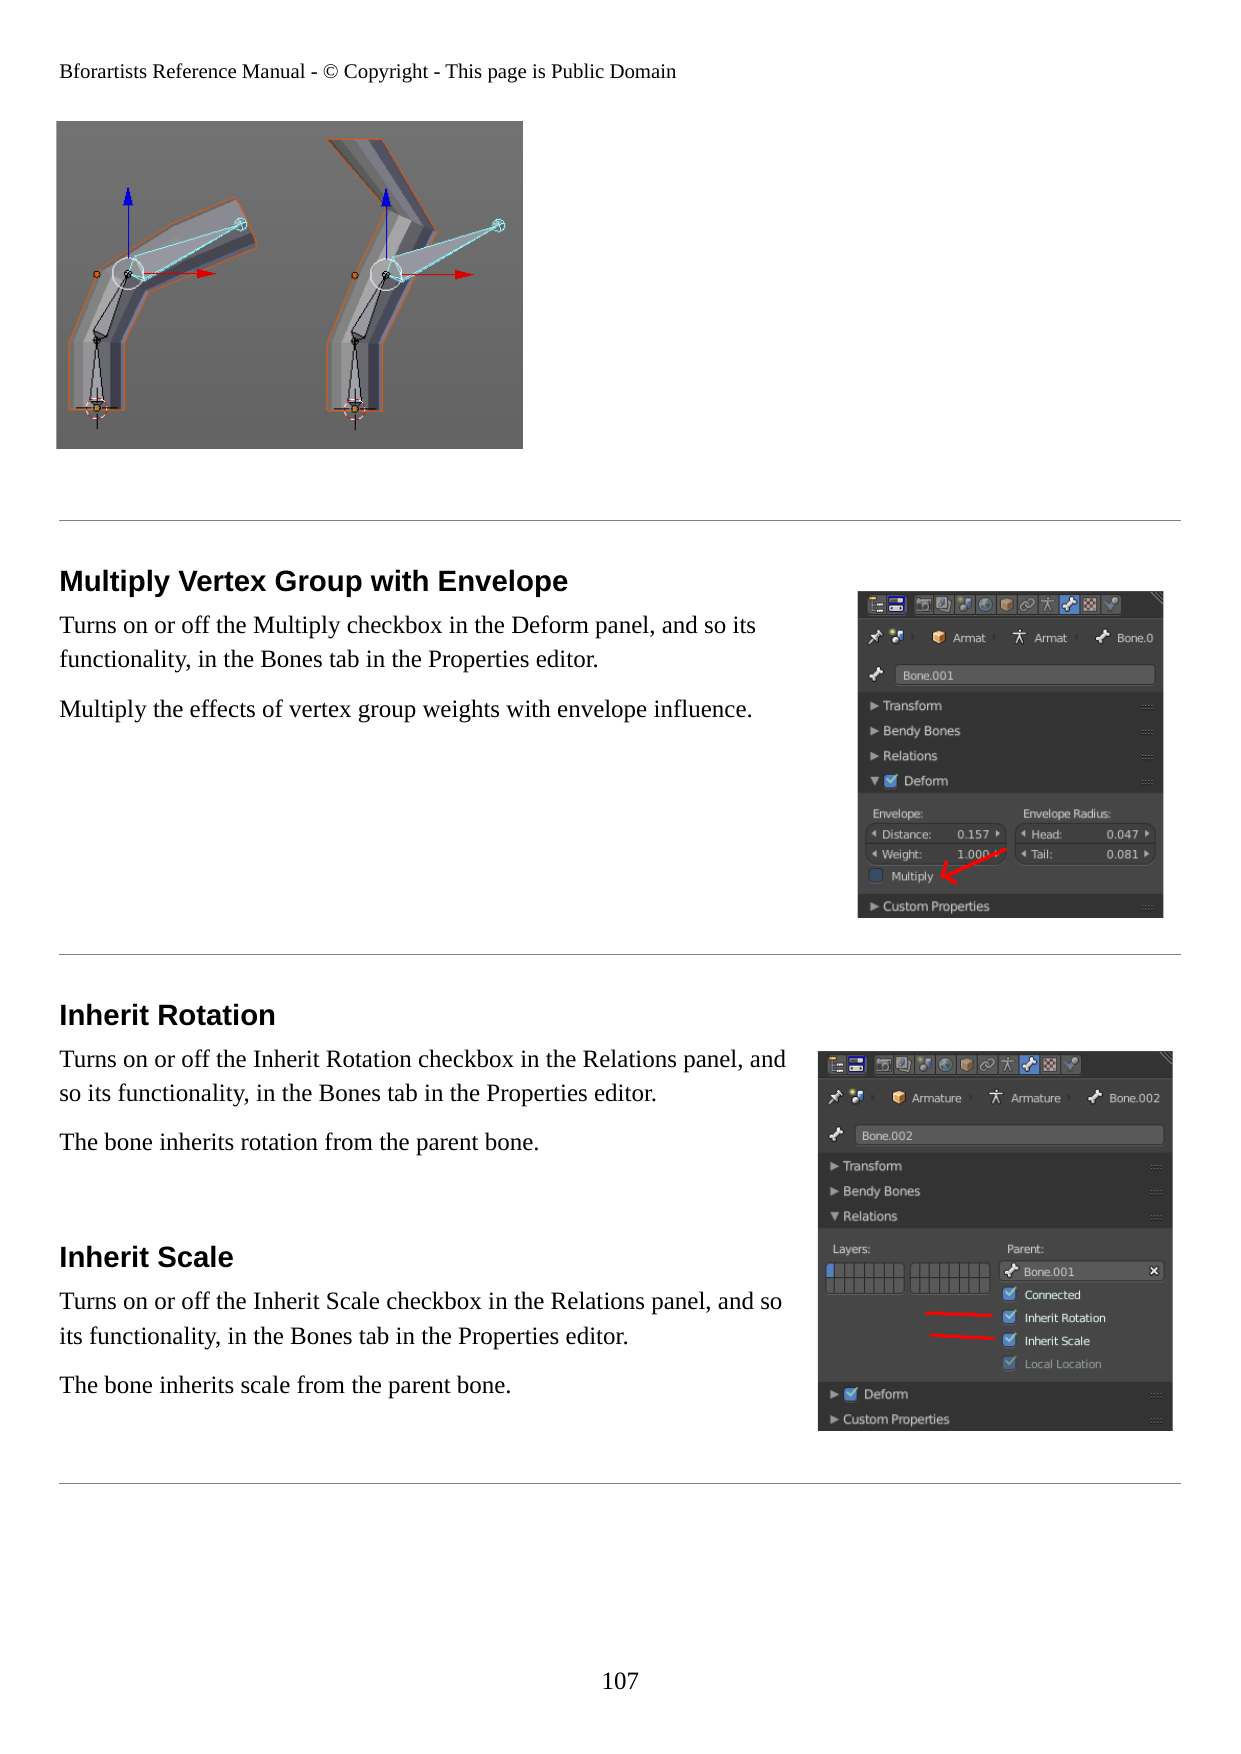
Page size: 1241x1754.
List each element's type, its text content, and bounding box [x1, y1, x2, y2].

picture [56, 121, 523, 449]
subtitle [1173, 1240, 1181, 1274]
text Turns on or off the Inherit Rotation checkbox in the Relations panel, and so its functionality, in the Bones tab in the Properties editor. [59, 1044, 1181, 1107]
subtitle Inherit Scale [59, 1240, 817, 1274]
subtitle Multiply Vertex Group with Envelope [59, 564, 1181, 598]
text Turns on or off the Multiply checkbox in the Deform panel, and so its functionality, in the Bones tab in the Properties editor. [59, 610, 857, 673]
text The bone inherits rotation from the parent bone. [59, 1127, 817, 1156]
text Multiply the effects of vertex group weights with envelope influence. [59, 694, 857, 722]
picture [857, 591, 1164, 918]
text Turns on or off the Inherit Scale checkbox in the Relations panel, and so its functionality, in the Bones tab in the Properties editor. [59, 1286, 817, 1350]
picture [817, 1051, 1173, 1431]
text The bone inherits scale from the parent bone. [59, 1370, 817, 1399]
subtitle Inherit Rotation [59, 998, 1181, 1031]
